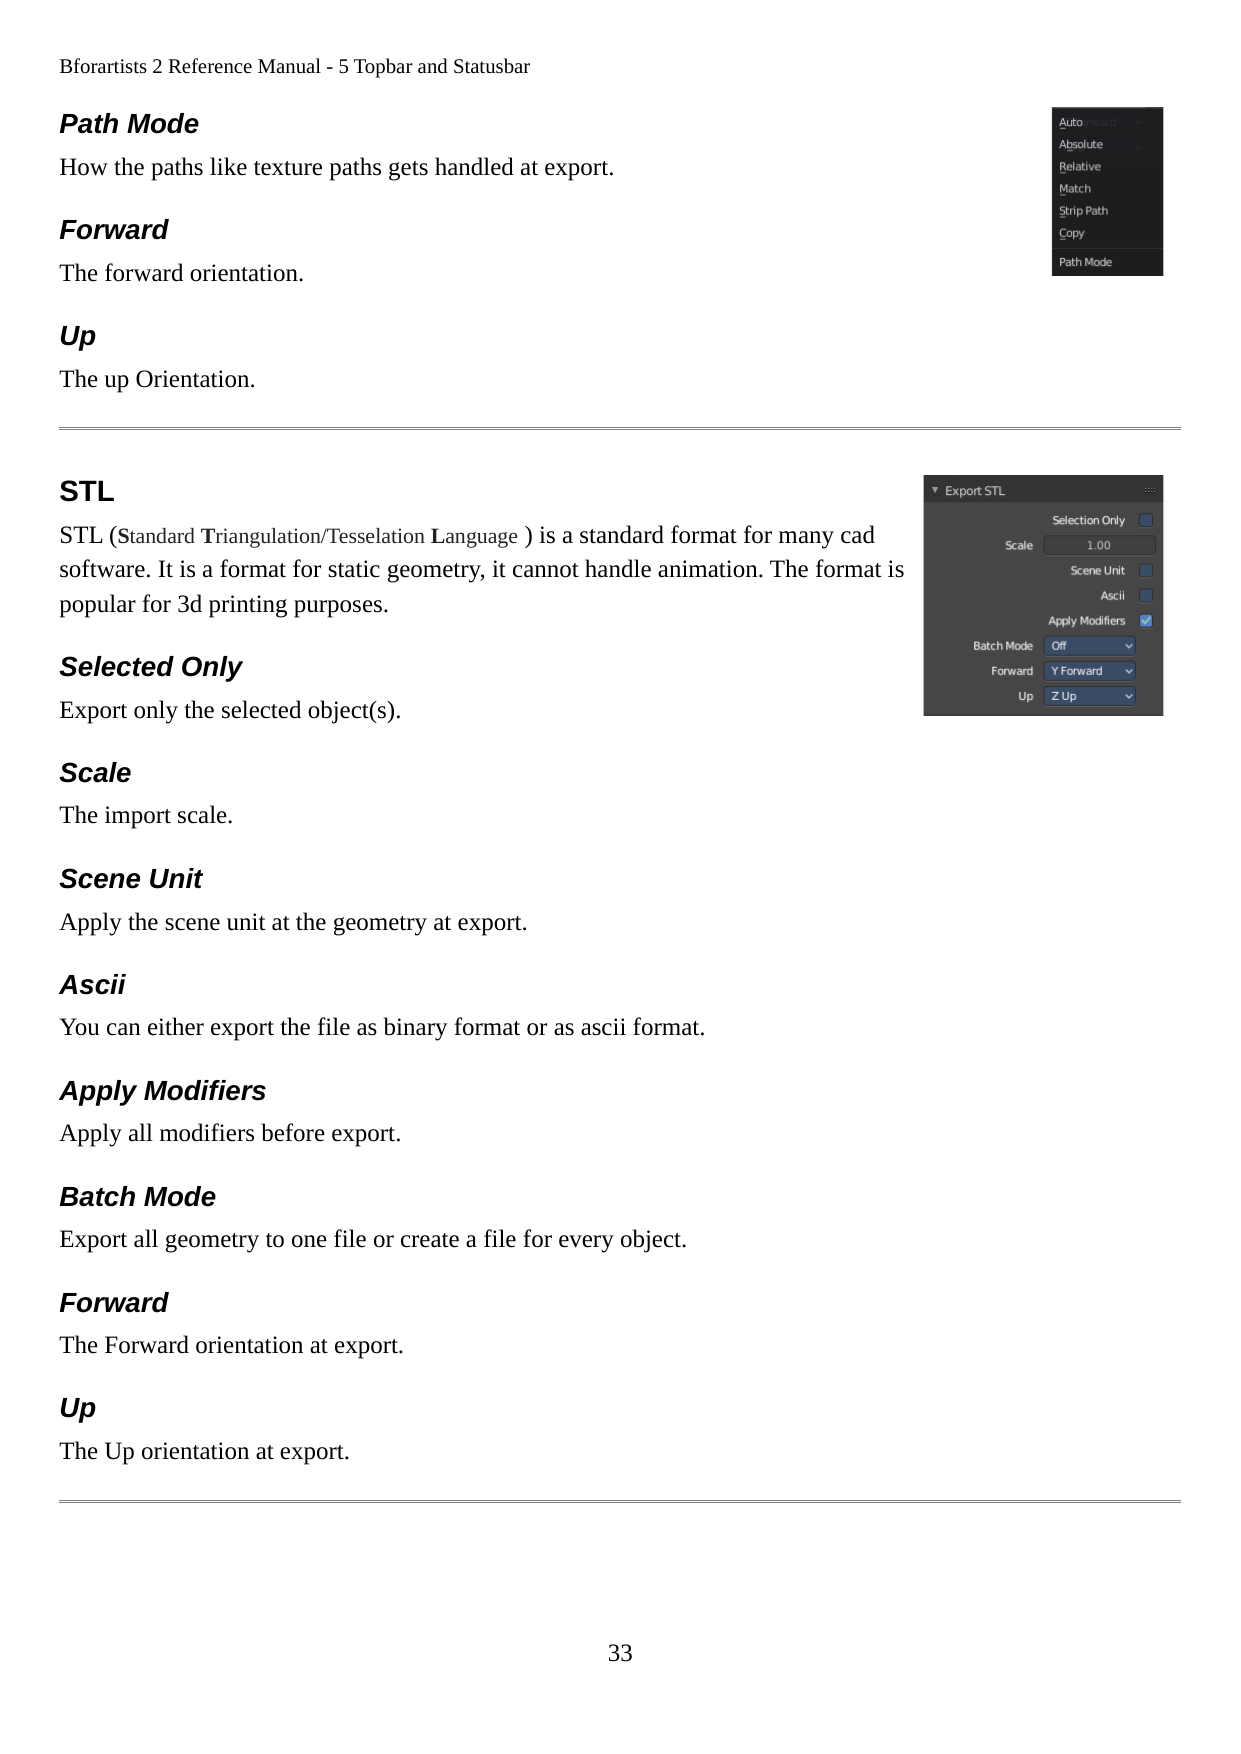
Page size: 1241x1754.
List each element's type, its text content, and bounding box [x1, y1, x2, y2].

text The Forward orientation at export. [59, 1330, 1181, 1359]
subtitle [1164, 650, 1181, 682]
text The Up orientation at export. [59, 1436, 1181, 1465]
subtitle Up [59, 319, 1181, 351]
text The up Orientation. [59, 364, 1181, 392]
text STL (Standard Triangulation/Tesselation Language ) is a standard format for many cad software. It is a format for static geometry, it cannot handle animation. The format is popular for 3d printing purposes. [59, 520, 923, 617]
text The forward orientation. [59, 258, 1181, 287]
text How the paths like texture paths gets handled at export. [59, 152, 1051, 181]
subtitle Batch Mode [59, 1180, 1181, 1212]
subtitle Apply Modifiers [59, 1074, 1181, 1106]
subtitle Forward [59, 1286, 1181, 1318]
picture [1051, 107, 1164, 276]
text Apply all modifiers before export. [59, 1118, 1181, 1147]
subtitle STL [59, 473, 1181, 507]
text Export only the selected object(s). [59, 695, 1181, 723]
text You can either export the file as binary format or as ascii format. [59, 1012, 1181, 1041]
subtitle Scale [59, 756, 1181, 788]
subtitle Up [59, 1392, 1181, 1424]
picture [923, 475, 1164, 716]
subtitle Selected Only [59, 650, 923, 682]
subtitle Scene Unit [59, 862, 1181, 894]
subtitle [1164, 213, 1181, 245]
subtitle [1164, 107, 1181, 139]
text Apply the scene unit at the geometry at export. [59, 907, 1181, 935]
subtitle Forward [59, 213, 1051, 245]
subtitle Ascii [59, 968, 1181, 1000]
text The import scale. [59, 801, 1181, 829]
subtitle Path Mode [59, 107, 1051, 139]
text Export all geometry to one file or create a file for every object. [59, 1224, 1181, 1253]
